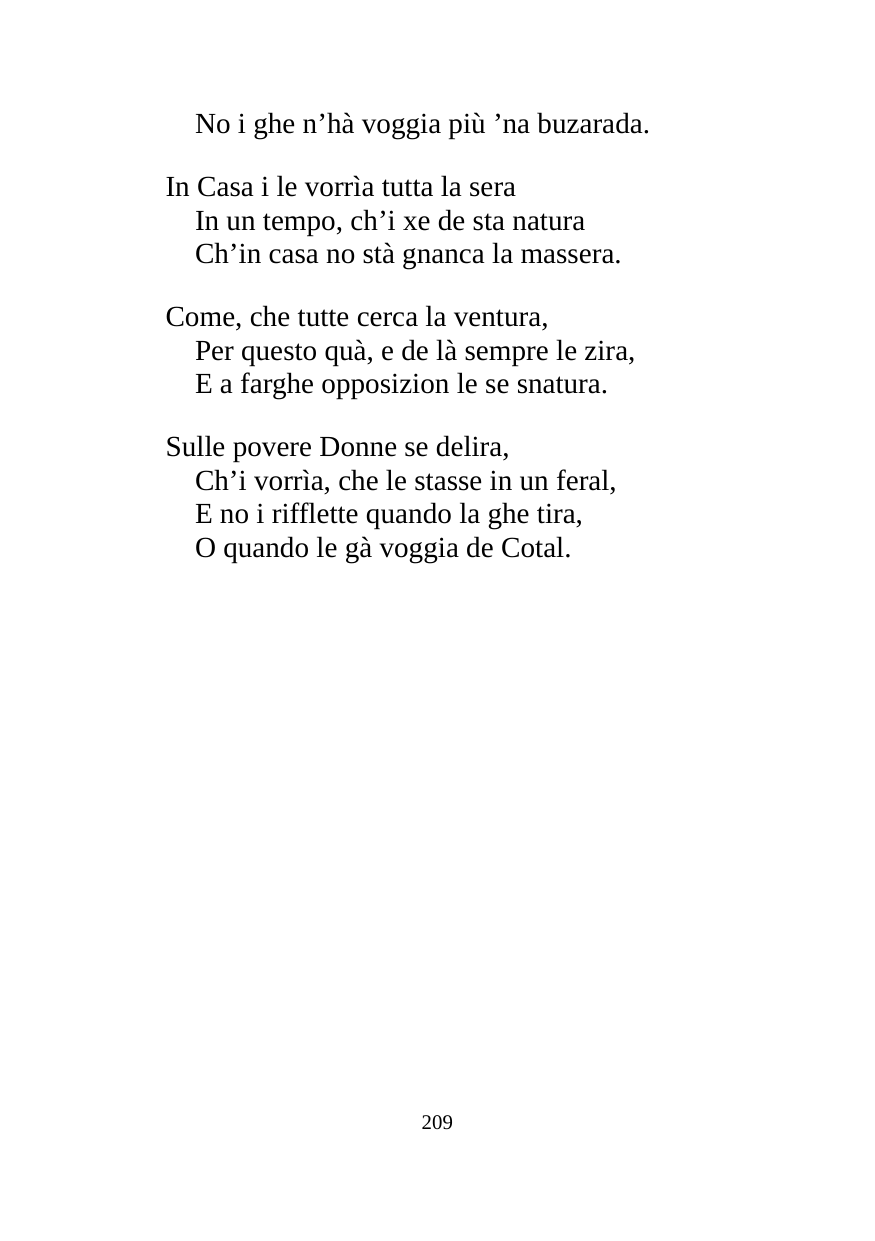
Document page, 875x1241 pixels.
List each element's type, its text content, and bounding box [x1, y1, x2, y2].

text No i ghe n’hà voggia più ’na buzarada. [165, 106, 768, 140]
text Come, che tutte cerca la ventura, Per questo quà, e de là sempre le zira, E a farghe opposizion le se snatura. [165, 299, 768, 400]
text In Casa i le vorrìa tutta la sera In un tempo, ch’i xe de sta natura Ch’in casa no stà gnanca la massera. [165, 169, 768, 270]
text Sulle povere Donne se delira, Ch’i vorrìa, che le stasse in un feral, E no i rifflette quando la ghe tira, O quando le gà voggia de Cotal. [165, 429, 768, 564]
